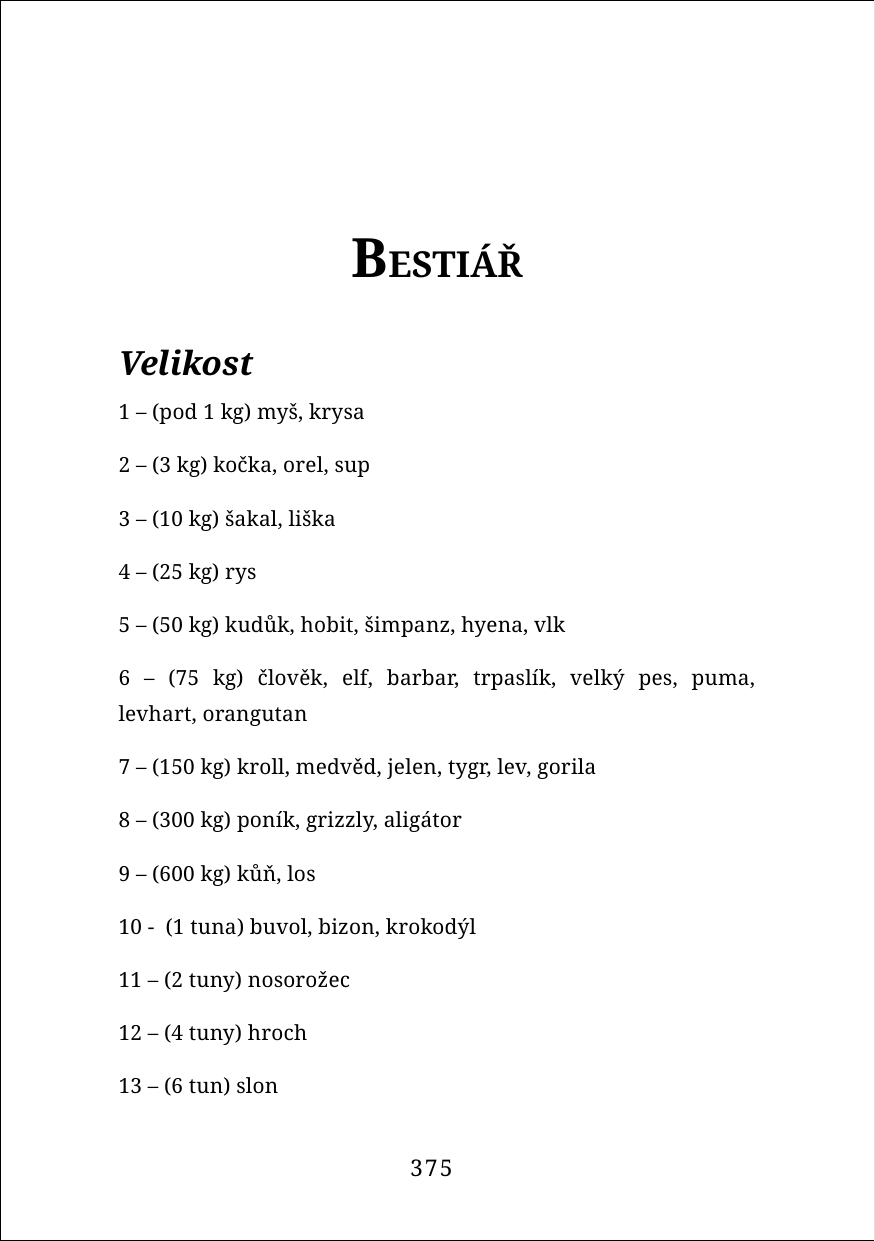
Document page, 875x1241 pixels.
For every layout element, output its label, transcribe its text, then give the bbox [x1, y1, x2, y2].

text 2 – (3 kg) kočka, orel, sup [118, 451, 756, 479]
text 13 – (6 tun) slon [118, 1072, 756, 1100]
text 12 – (4 tuny) hroch [118, 1018, 756, 1047]
subtitle Velikost [118, 340, 756, 386]
text 11 – (2 tuny) nosorožec [118, 965, 756, 993]
subtitle Bestiář [118, 219, 756, 293]
text 8 – (300 kg) poník, grizzly, aligátor [118, 805, 756, 834]
text 10 - (1 tuna) buvol, bizon, krokodýl [118, 912, 756, 940]
text 9 – (600 kg) kůň, los [118, 859, 756, 887]
text 5 – (50 kg) kudůk, hobit, šimpanz, hyena, vlk [118, 610, 756, 639]
text 1 – (pod 1 kg) myš, krysa [118, 397, 756, 426]
text 6 – (75 kg) člověk, elf, barbar, trpaslík, velký pes, puma, levhart, orangutan [118, 663, 756, 727]
text 7 – (150 kg) kroll, medvěd, jelen, tygr, lev, gorila [118, 752, 756, 781]
text 3 – (10 kg) šakal, liška [118, 504, 756, 532]
text 4 – (25 kg) rys [118, 557, 756, 585]
